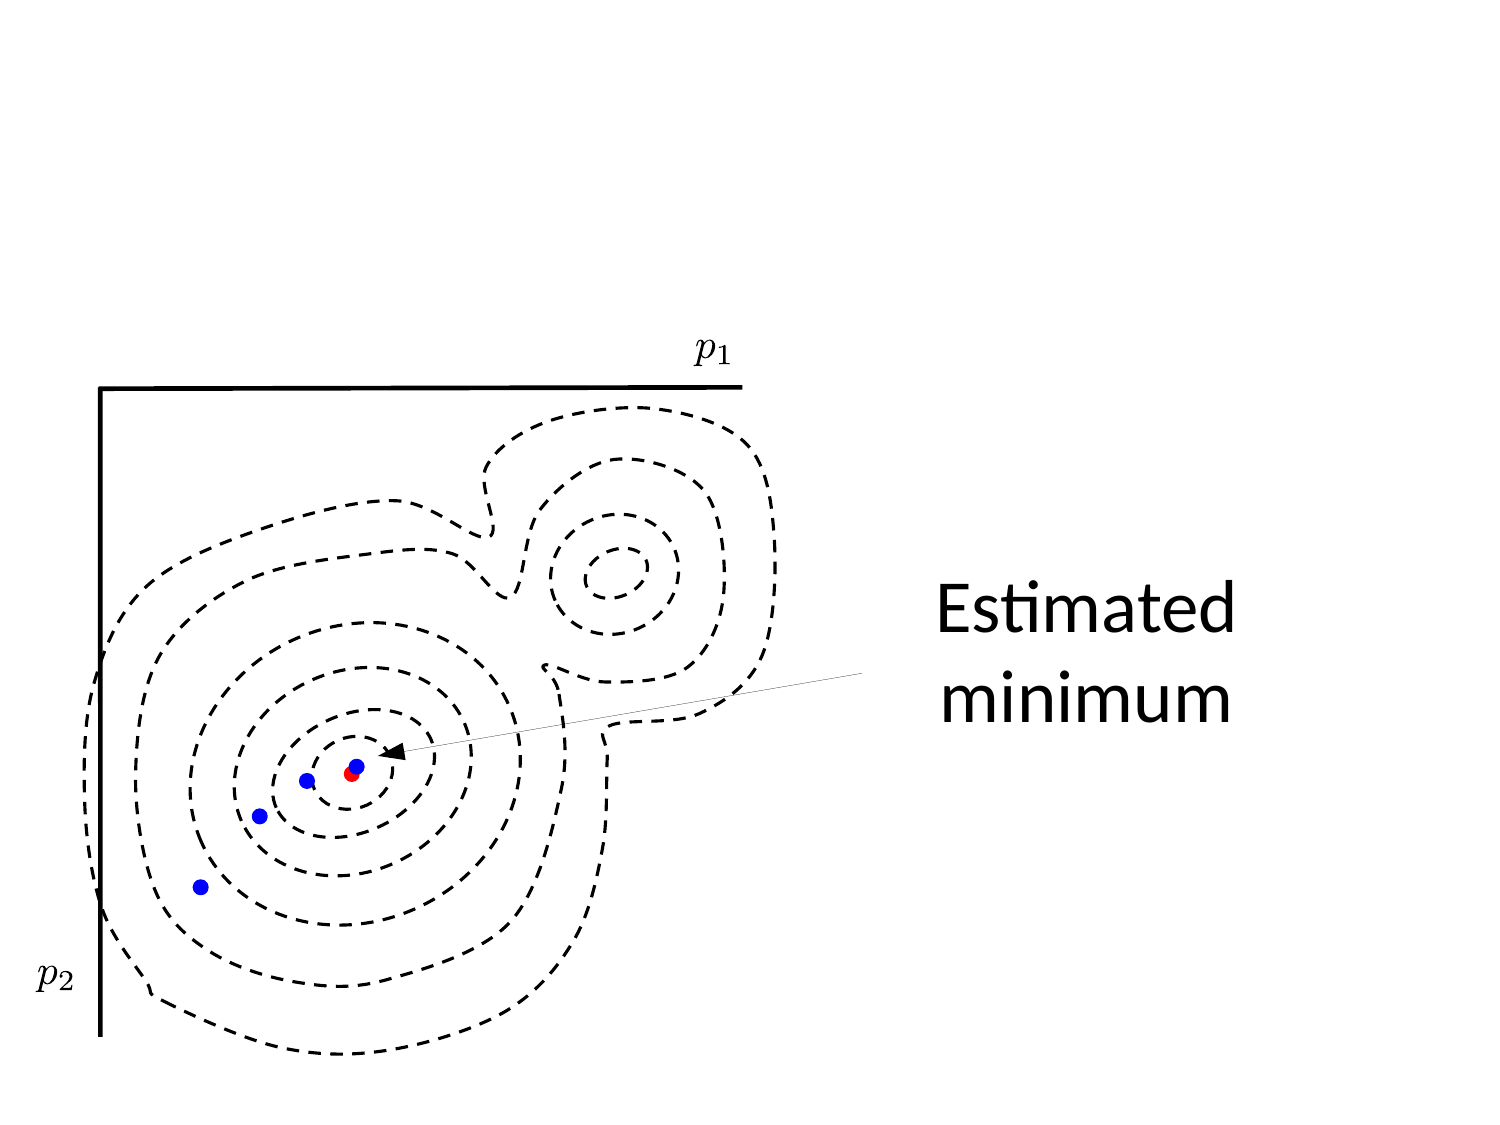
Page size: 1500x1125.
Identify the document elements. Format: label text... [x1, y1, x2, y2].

text_box [345, 760, 363, 780]
text_box Estimated minimum [832, 550, 1341, 746]
text_box [253, 810, 266, 823]
text_box [35, 965, 75, 993]
text_box [693, 339, 733, 367]
text_box [301, 775, 313, 787]
text_box [194, 881, 207, 894]
